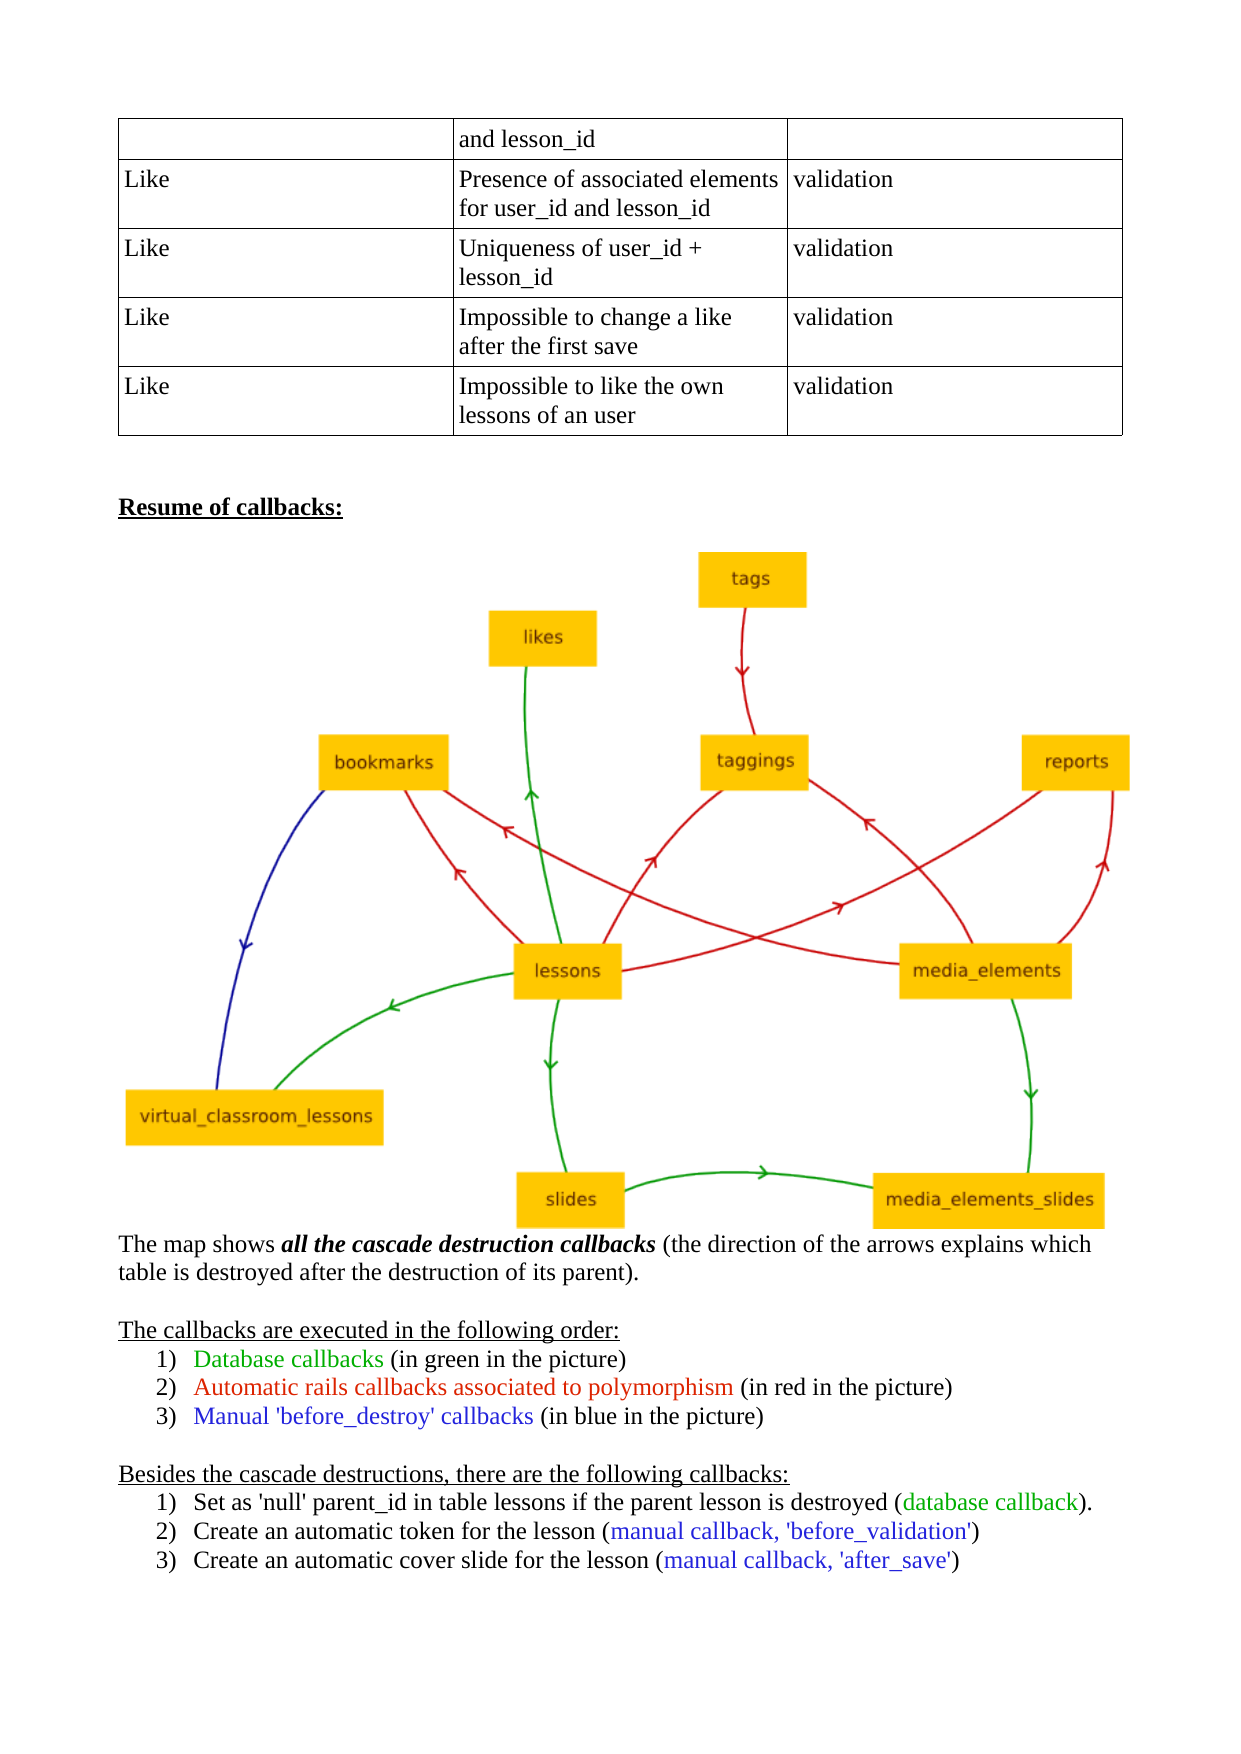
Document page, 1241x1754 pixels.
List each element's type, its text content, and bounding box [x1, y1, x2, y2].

list Create an automatic token for the lesson (manual callback, 'before_validation') [156, 1516, 1122, 1545]
text Besides the cascade destructions, there are the following callbacks: [118, 1459, 1122, 1487]
table_cell validation [788, 367, 1122, 435]
table_cell validation [788, 298, 1122, 366]
table_cell validation [788, 160, 1122, 227]
table_cell Presence of associated elements for user_id and lesson_id [454, 160, 787, 227]
list Set as 'null' parent_id in table lessons if the parent lesson is destroyed (database callback). [156, 1487, 1122, 1516]
table_cell validation [788, 229, 1122, 297]
table_cell Like [119, 229, 453, 297]
table_cell Like [119, 160, 453, 227]
list Database callbacks (in green in the picture) [156, 1344, 1122, 1372]
text The callbacks are executed in the following order: [118, 1315, 1122, 1344]
list Automatic rails callbacks associated to polymorphism (in red in the picture) [156, 1372, 1122, 1401]
picture [125, 552, 1130, 1229]
list Create an automatic cover slide for the lesson (manual callback, 'after_save') [156, 1545, 1122, 1574]
text The map shows all the cascade destruction callbacks (the direction of the arrows explains which table is destroyed after the destruction of its parent). [118, 1229, 1122, 1286]
table_cell [788, 119, 1122, 158]
table_cell [119, 119, 453, 158]
table_cell and lesson_id [454, 119, 787, 158]
table_cell Like [119, 298, 453, 366]
table_cell Impossible to change a like after the first save [454, 298, 787, 366]
table_cell Impossible to like the own lessons of an user [454, 367, 787, 435]
list Manual 'before_destroy' callbacks (in blue in the picture) [156, 1401, 1122, 1430]
text Resume of callbacks: [118, 492, 1122, 521]
table_cell Like [119, 367, 453, 435]
table_cell Uniqueness of user_id + lesson_id [454, 229, 787, 297]
